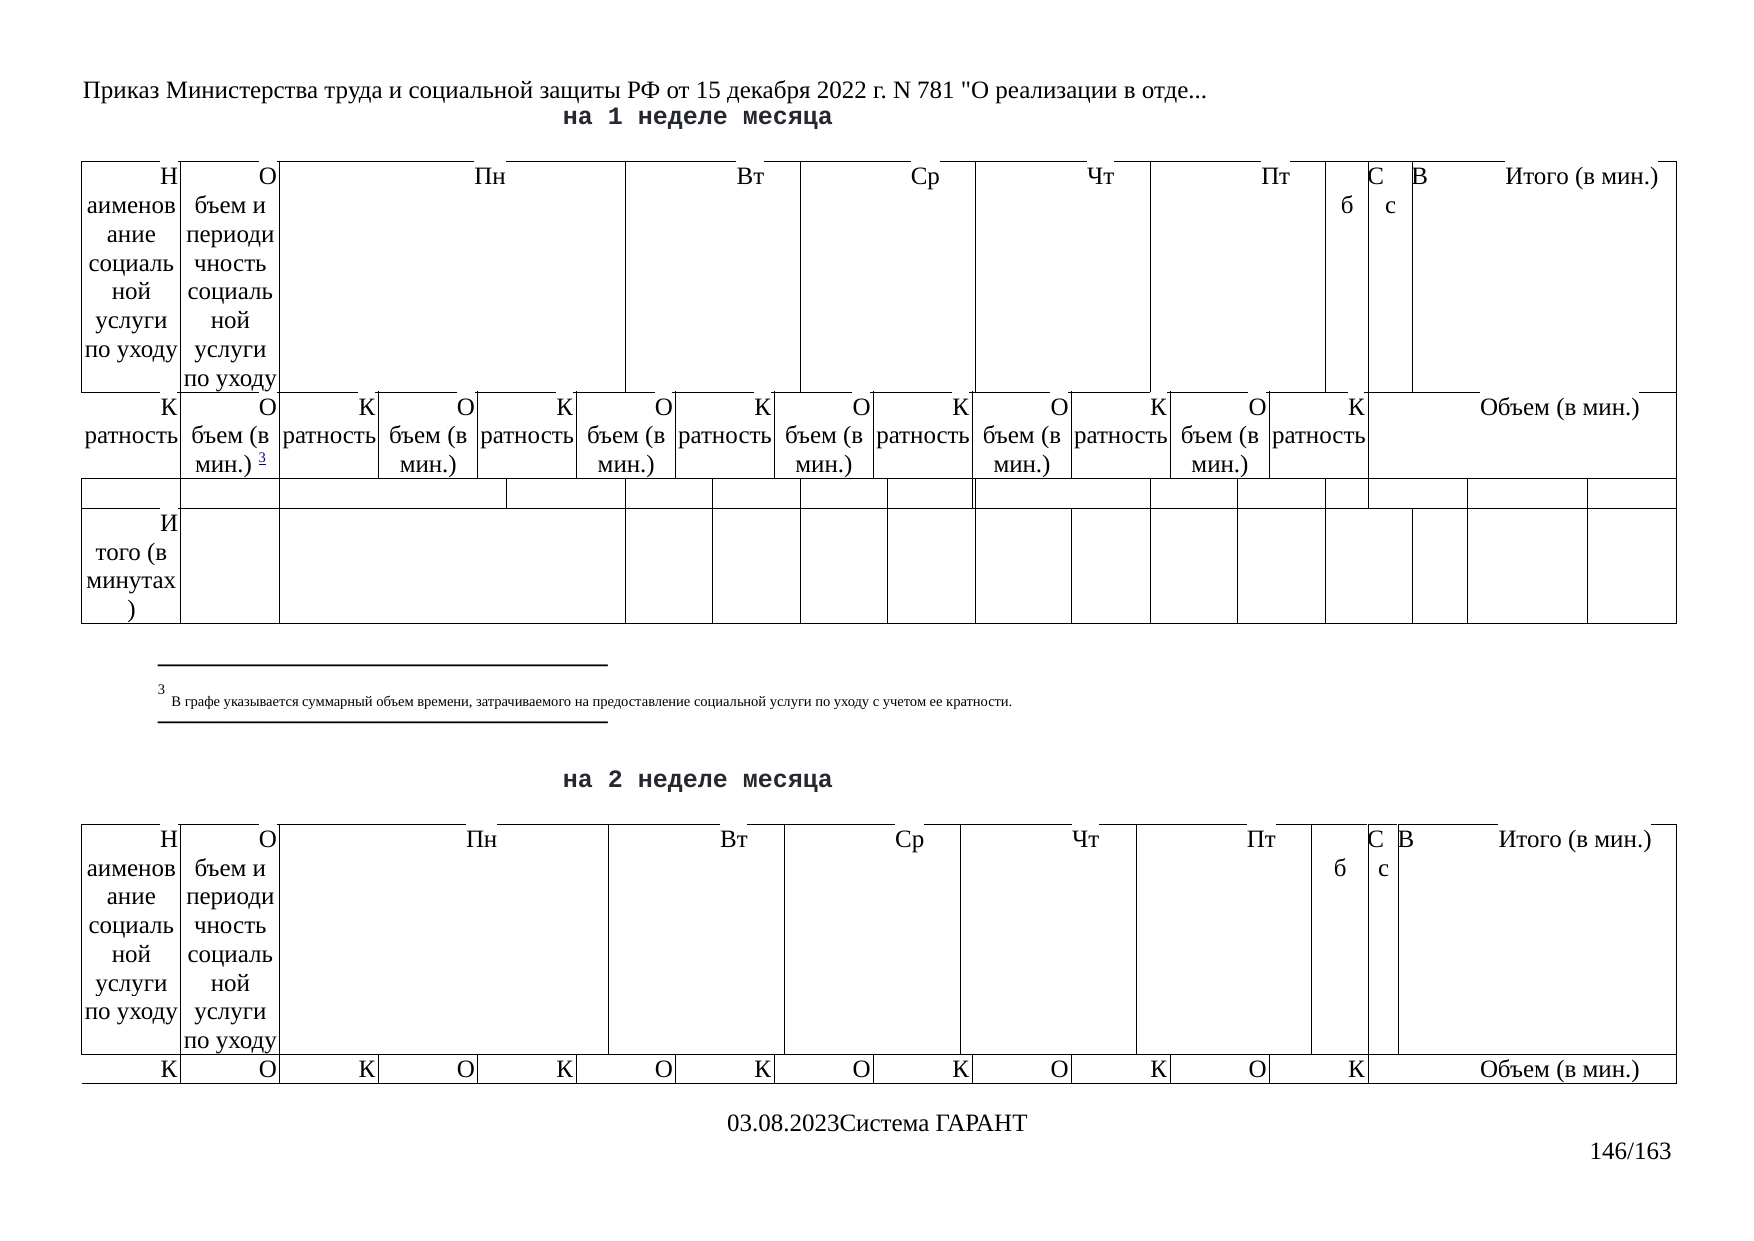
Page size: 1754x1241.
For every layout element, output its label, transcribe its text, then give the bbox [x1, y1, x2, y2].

table_cell Объем (в мин.) [973, 393, 1071, 478]
table_header Сб [1326, 162, 1368, 391]
table_cell О [775, 1055, 873, 1083]
table_cell О [1171, 1055, 1269, 1083]
table_cell [1238, 479, 1325, 507]
table_cell [976, 509, 1071, 623]
table_cell [888, 479, 972, 507]
table_cell [626, 479, 712, 507]
table_cell [280, 509, 625, 623]
table_cell О [577, 1055, 675, 1083]
table_cell Объем (в мин.) [379, 393, 477, 478]
text на 2 неделе месяца [83, 766, 1671, 795]
table_cell О [379, 1055, 477, 1083]
table_cell К [280, 1055, 378, 1083]
table_header Чт [961, 825, 1136, 1054]
table_header Сб [1312, 825, 1368, 1054]
table_cell К [1072, 1055, 1170, 1083]
table_cell [507, 479, 625, 507]
table_header Итого (в мин.) [1399, 825, 1676, 1054]
table_cell Объем (в мин.) [1369, 393, 1676, 478]
text на 1 неделе месяца [83, 104, 1671, 132]
table_cell К [82, 1055, 180, 1083]
table_header Вс [1369, 825, 1398, 1054]
table_header Пт [1151, 162, 1325, 391]
table_header Вт [626, 162, 800, 391]
table_cell [181, 509, 279, 623]
table_header Объем и периодичность социальной услуги по уходу [181, 162, 279, 391]
table_cell [1588, 479, 1676, 507]
table_cell [1413, 509, 1467, 623]
table_cell Кратность [874, 393, 972, 478]
table_cell Кратность [82, 393, 180, 478]
table_cell [1468, 509, 1587, 623]
table_cell Кратность [478, 393, 576, 478]
table_cell Объем (в мин.) [1171, 393, 1269, 478]
table_cell [713, 509, 800, 623]
table_cell [626, 509, 712, 623]
table_header Ср [801, 162, 975, 391]
text 3 В графе указывается суммарный объем времени, затрачиваемого на предоставление социальной услуги по уходу с учетом ее кратности. [83, 681, 1671, 709]
table_cell [82, 479, 180, 507]
table_cell Объем (в мин.) 3 [181, 393, 279, 478]
text ────────────────────────────── [83, 709, 1671, 738]
table_cell [801, 479, 887, 507]
table_cell [1151, 509, 1237, 623]
table_cell О [181, 1055, 279, 1083]
table_header Пт [1137, 825, 1311, 1054]
table_cell [1072, 509, 1150, 623]
table_header Пн [280, 162, 625, 391]
table_cell К [1270, 1055, 1368, 1083]
table_cell [181, 479, 279, 507]
table_cell [1326, 479, 1368, 507]
table_cell К [676, 1055, 774, 1083]
table_cell [280, 479, 506, 507]
table_header Итого (в мин.) [1413, 162, 1676, 391]
table_header Ср [785, 825, 960, 1054]
table_cell [1588, 509, 1676, 623]
table_header Вт [609, 825, 784, 1054]
table_cell [1369, 479, 1467, 507]
table_cell [1151, 479, 1237, 507]
table_cell К [478, 1055, 576, 1083]
table_cell Итого (в минутах) [82, 509, 180, 623]
table_cell Кратность [1072, 393, 1170, 478]
table_header Наименование социальной услуги по уходу [82, 825, 180, 1054]
table_cell О [973, 1055, 1071, 1083]
table_cell Кратность [676, 393, 774, 478]
table_cell Объем (в мин.) [577, 393, 675, 478]
table_cell Кратность [280, 393, 378, 478]
text ────────────────────────────── [83, 652, 1671, 681]
table_header Чт [976, 162, 1150, 391]
table_cell [801, 509, 887, 623]
table_cell Кратность [1270, 393, 1368, 478]
table_cell К [874, 1055, 972, 1083]
table_cell [976, 479, 1150, 507]
table_cell [888, 509, 975, 623]
table_header Пн [280, 825, 608, 1054]
table_header Вс [1369, 162, 1412, 391]
table_cell [1468, 479, 1587, 507]
table_cell [713, 479, 800, 507]
table_header Объем и периодичность социальной услуги по уходу [181, 825, 279, 1054]
table_cell [1238, 509, 1325, 623]
table_header Наименование социальной услуги по уходу [82, 162, 180, 391]
table_cell [1326, 509, 1412, 623]
table_cell Объем (в мин.) [1369, 1055, 1676, 1083]
table_cell Объем (в мин.) [775, 393, 873, 478]
